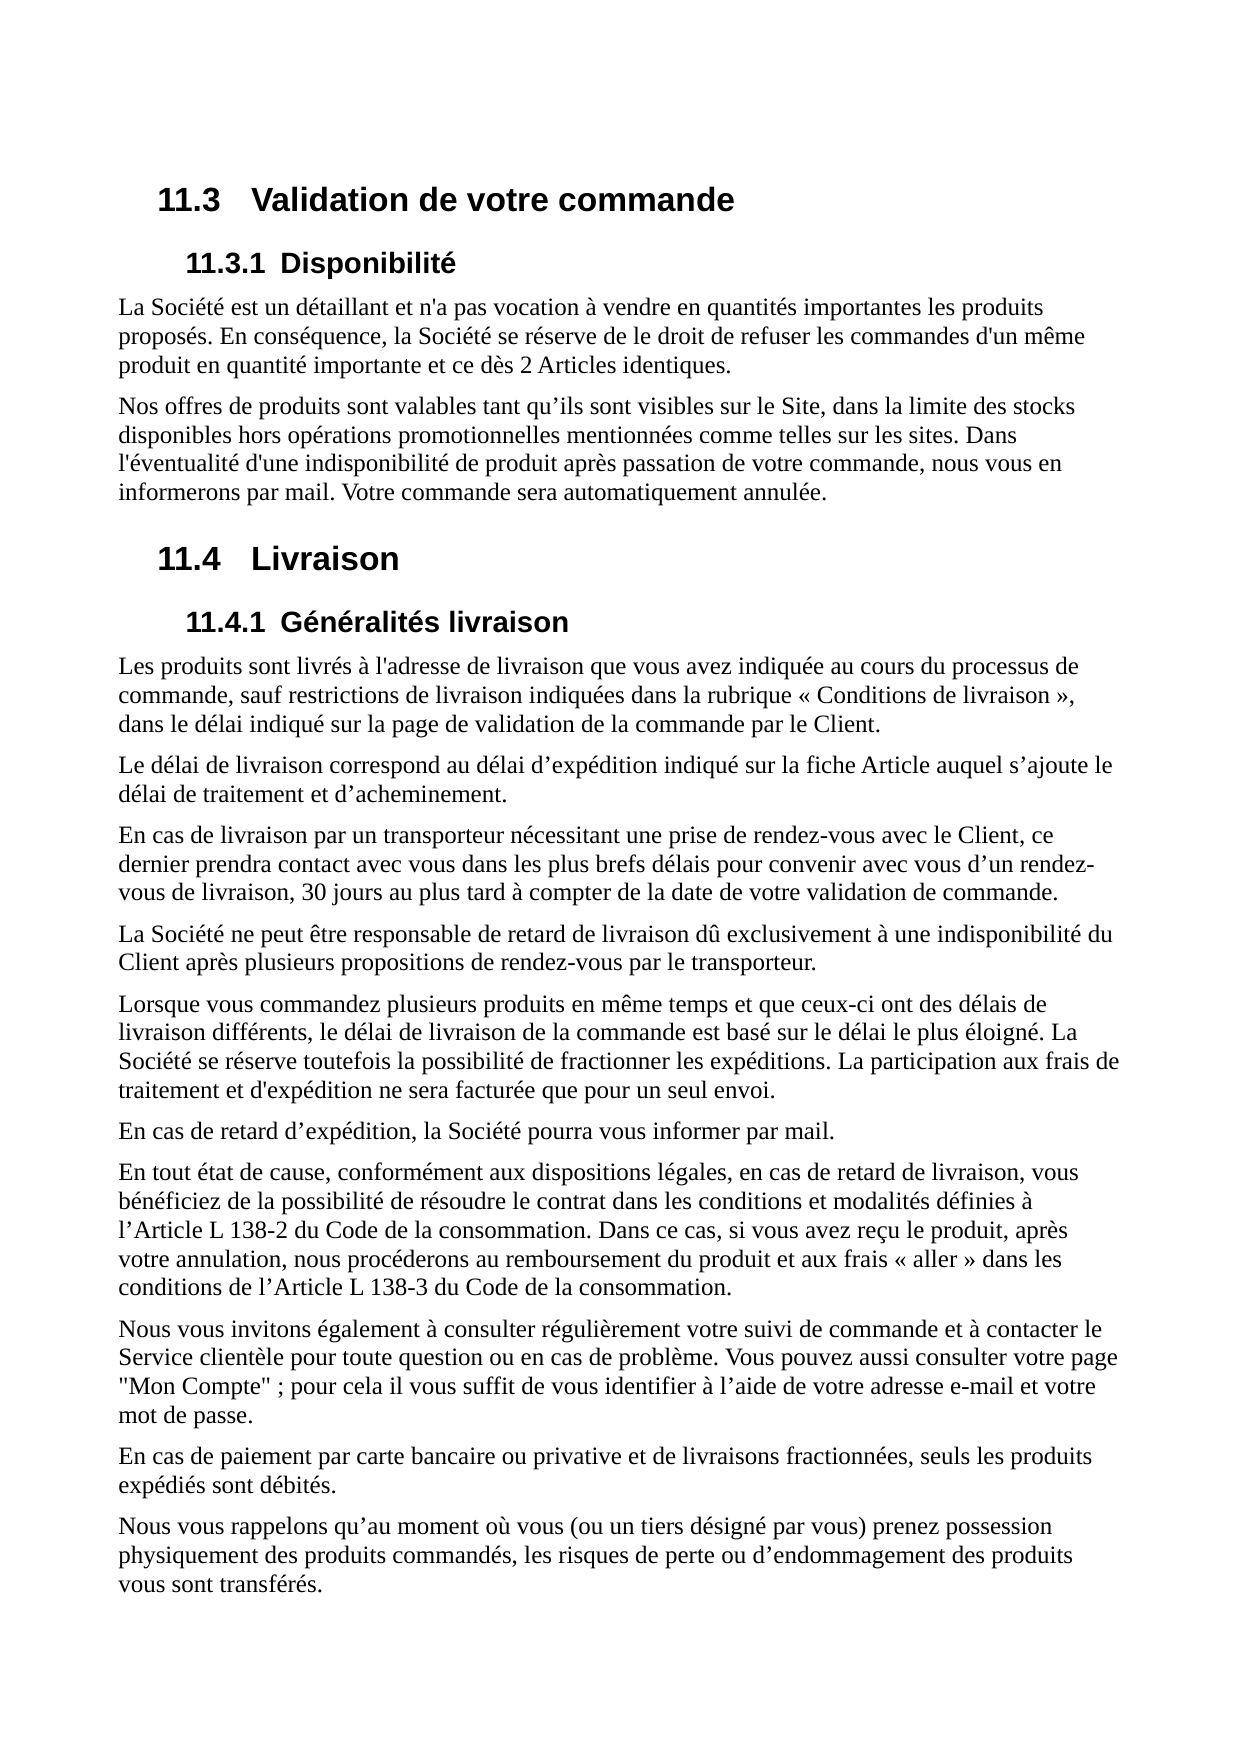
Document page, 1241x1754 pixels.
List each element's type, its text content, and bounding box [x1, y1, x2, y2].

subtitle Validation de votre commande [148, 180, 1122, 219]
text Lorsque vous commandez plusieurs produits en même temps et que ceux-ci ont des délais de livraison différents, le délai de livraison de la commande est basé sur le délai le plus éloigné. La Société se réserve toutefois la possibilité de fractionner les expéditions. La participation aux frais de traitement et d'expédition ne sera facturée que pour un seul envoi. [118, 989, 1122, 1104]
text Les produits sont livrés à l'adresse de livraison que vous avez indiquée au cours du processus de commande, sauf restrictions de livraison indiquées dans la rubrique « Conditions de livraison », dans le délai indiqué sur la page de validation de la commande par le Client. [118, 651, 1122, 737]
text En cas de paiement par carte bancaire ou privative et de livraisons fractionnées, seuls les produits expédiés sont débités. [118, 1441, 1122, 1499]
text La Société est un détaillant et n'a pas vocation à vendre en quantités importantes les produits proposés. En conséquence, la Société se réserve de le droit de refuser les commandes d'un même produit en quantité importante et ce dès 2 Articles identiques. [118, 292, 1122, 378]
text La Société ne peut être responsable de retard de livraison dû exclusivement à une indisponibilité du Client après plusieurs propositions de rendez-vous par le transporteur. [118, 919, 1122, 976]
subtitle Disponibilité [177, 246, 1122, 280]
subtitle Généralités livraison [177, 605, 1122, 639]
text En cas de livraison par un transporteur nécessitant une prise de rendez-vous avec le Client, ce dernier prendra contact avec vous dans les plus brefs délais pour convenir avec vous d’un rendez-vous de livraison, 30 jours au plus tard à compter de la date de votre validation de commande. [118, 820, 1122, 906]
text En cas de retard d’expédition, la Société pourra vous informer par mail. [118, 1116, 1122, 1145]
text Nous vous rappelons qu’au moment où vous (ou un tiers désigné par vous) prenez possession physiquement des produits commandés, les risques de perte ou d’endommagement des produits vous sont transférés. [118, 1511, 1122, 1597]
text Nous vous invitons également à consulter régulièrement votre suivi de commande et à contacter le Service clientèle pour toute question ou en cas de problème. Vous pouvez aussi consulter votre page "Mon Compte" ; pour cela il vous suffit de vous identifier à l’aide de votre adresse e-mail et votre mot de passe. [118, 1314, 1122, 1429]
subtitle Livraison [148, 539, 1122, 578]
text Nos offres de produits sont valables tant qu’ils sont visibles sur le Site, dans la limite des stocks disponibles hors opérations promotionnelles mentionnées comme telles sur les sites. Dans l'éventualité d'une indisponibilité de produit après passation de votre commande, nous vous en informerons par mail. Votre commande sera automatiquement annulée. [118, 391, 1122, 506]
text Le délai de livraison correspond au délai d’expédition indiqué sur la fiche Article auquel s’ajoute le délai de traitement et d’acheminement. [118, 750, 1122, 807]
text En tout état de cause, conformément aux dispositions légales, en cas de retard de livraison, vous bénéficiez de la possibilité de résoudre le contrat dans les conditions et modalités définies à l’Article L 138-2 du Code de la consommation. Dans ce cas, si vous avez reçu le produit, après votre annulation, nous procéderons au remboursement du produit et aux frais « aller » dans les conditions de l’Article L 138-3 du Code de la consommation. [118, 1157, 1122, 1301]
